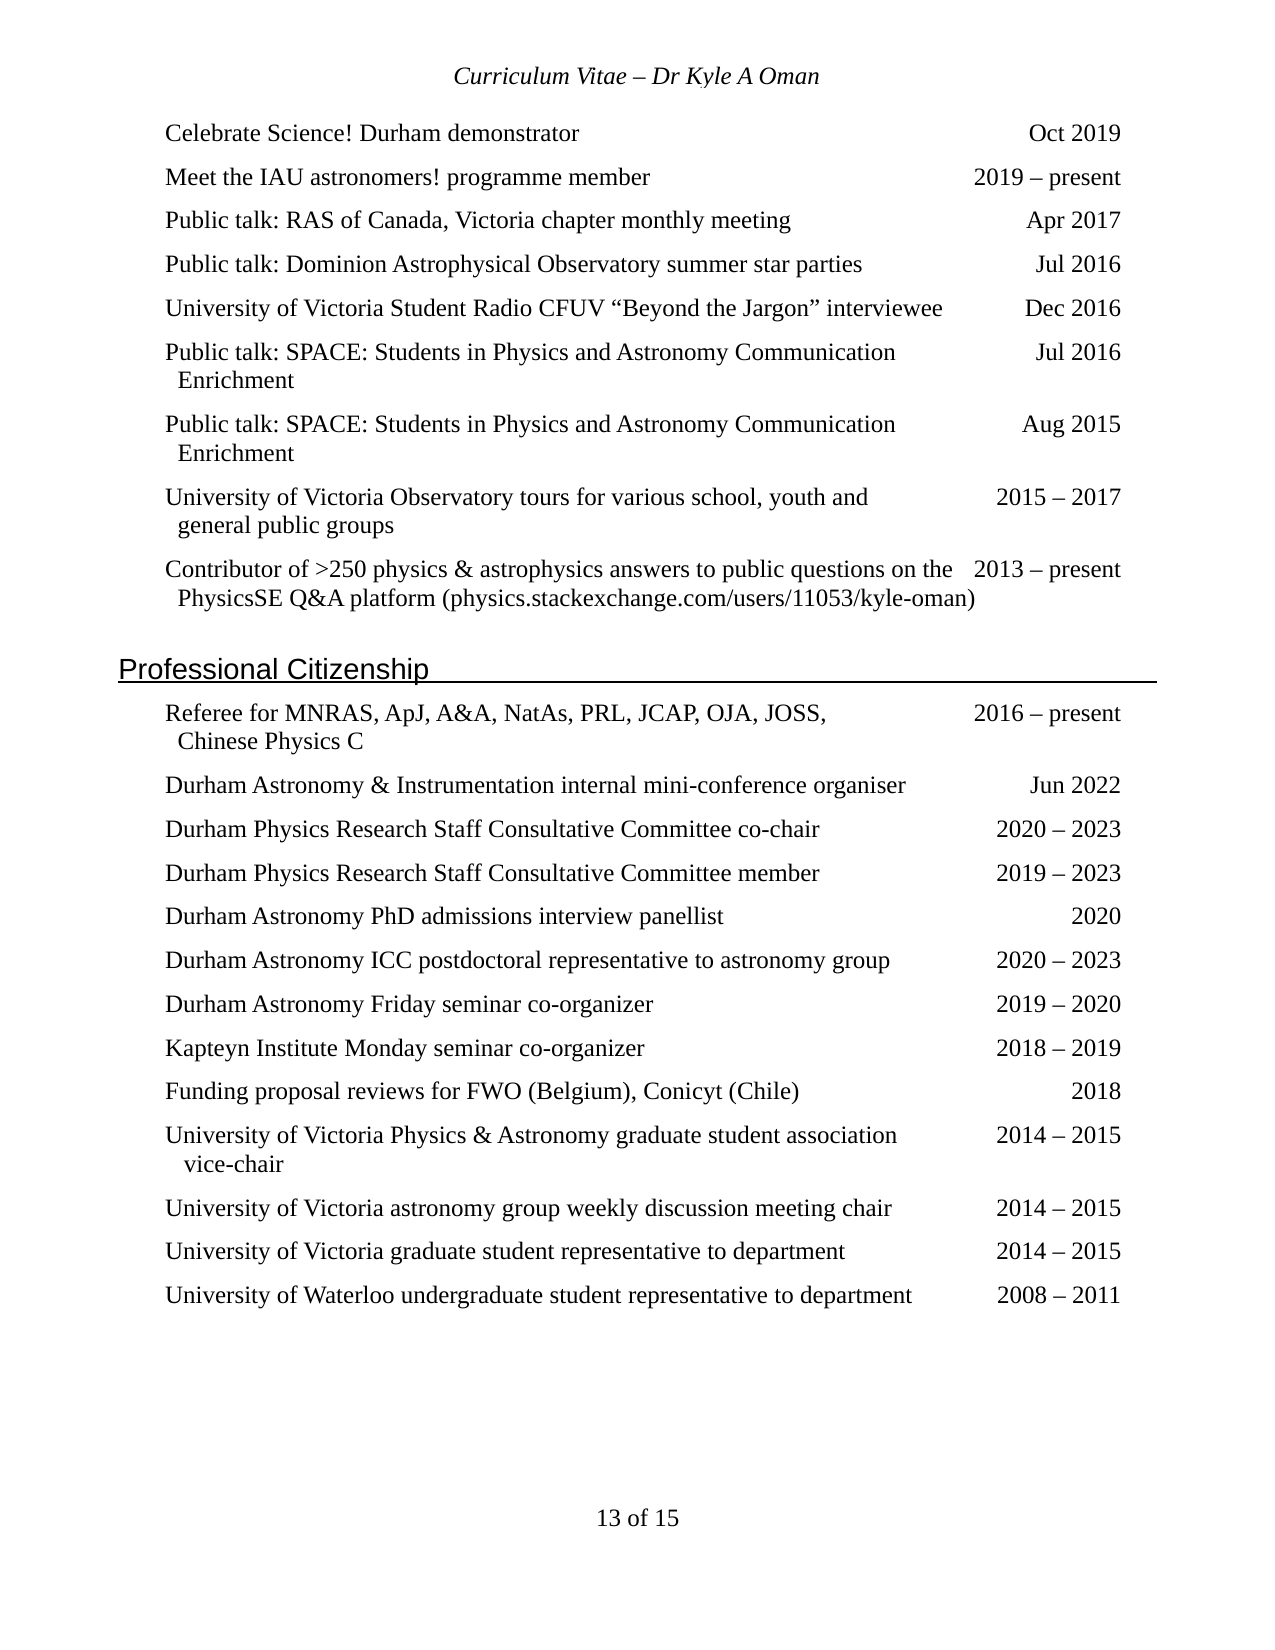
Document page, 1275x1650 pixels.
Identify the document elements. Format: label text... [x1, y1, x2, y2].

text Public talk: RAS of Canada, Victoria chapter monthly meeting Apr 2017 [118, 205, 1157, 234]
text Referee for MNRAS, ApJ, A&A, NatAs, PRL, JCAP, OJA, JOSS, 2016 – present Chinese Physics C [118, 698, 1157, 755]
text Durham Astronomy & Instrumentation internal mini-conference organiser Jun 2022 [118, 770, 1157, 799]
subtitle Professional Citizenship [118, 652, 1157, 681]
text University of Waterloo undergraduate student representative to department 2008 – 2011 [118, 1280, 1157, 1309]
text Contributor of >250 physics & astrophysics answers to public questions on the 2013 – present PhysicsSE Q&A platform (physics.stackexchange.com/users/11053/kyle-oman) [118, 554, 1157, 612]
text Meet the IAU astronomers! programme member 2019 – present [118, 162, 1157, 190]
text University of Victoria Student Radio CFUV “Beyond the Jargon” interviewee Dec 2016 [118, 293, 1157, 322]
text Kapteyn Institute Monday seminar co-organizer 2018 – 2019 [118, 1033, 1157, 1061]
text Celebrate Science! Durham demonstrator Oct 2019 [118, 118, 1157, 147]
text Durham Physics Research Staff Consultative Committee member 2019 – 2023 [118, 858, 1157, 886]
text Public talk: SPACE: Students in Physics and Astronomy Communication Jul 2016 Enrichment [118, 337, 1157, 394]
text University of Victoria astronomy group weekly discussion meeting chair 2014 – 2015 [118, 1193, 1157, 1221]
text University of Victoria Observatory tours for various school, youth and 2015 – 2017 general public groups [118, 482, 1157, 539]
text University of Victoria graduate student representative to department 2014 – 2015 [118, 1236, 1157, 1265]
text Durham Physics Research Staff Consultative Committee co-chair 2020 – 2023 [118, 814, 1157, 843]
text Funding proposal reviews for FWO (Belgium), Conicyt (Chile) 2018 [118, 1076, 1157, 1105]
text Durham Astronomy ICC postdoctoral representative to astronomy group 2020 – 2023 [118, 945, 1157, 974]
text Durham Astronomy PhD admissions interview panellist 2020 [118, 901, 1157, 930]
text Durham Astronomy Friday seminar co-organizer 2019 – 2020 [118, 989, 1157, 1018]
text Public talk: SPACE: Students in Physics and Astronomy Communication Aug 2015 Enrichment [118, 409, 1157, 467]
text University of Victoria Physics & Astronomy graduate student association 2014 – 2015 vice-chair [118, 1120, 1157, 1178]
text Public talk: Dominion Astrophysical Observatory summer star parties Jul 2016 [118, 249, 1157, 278]
